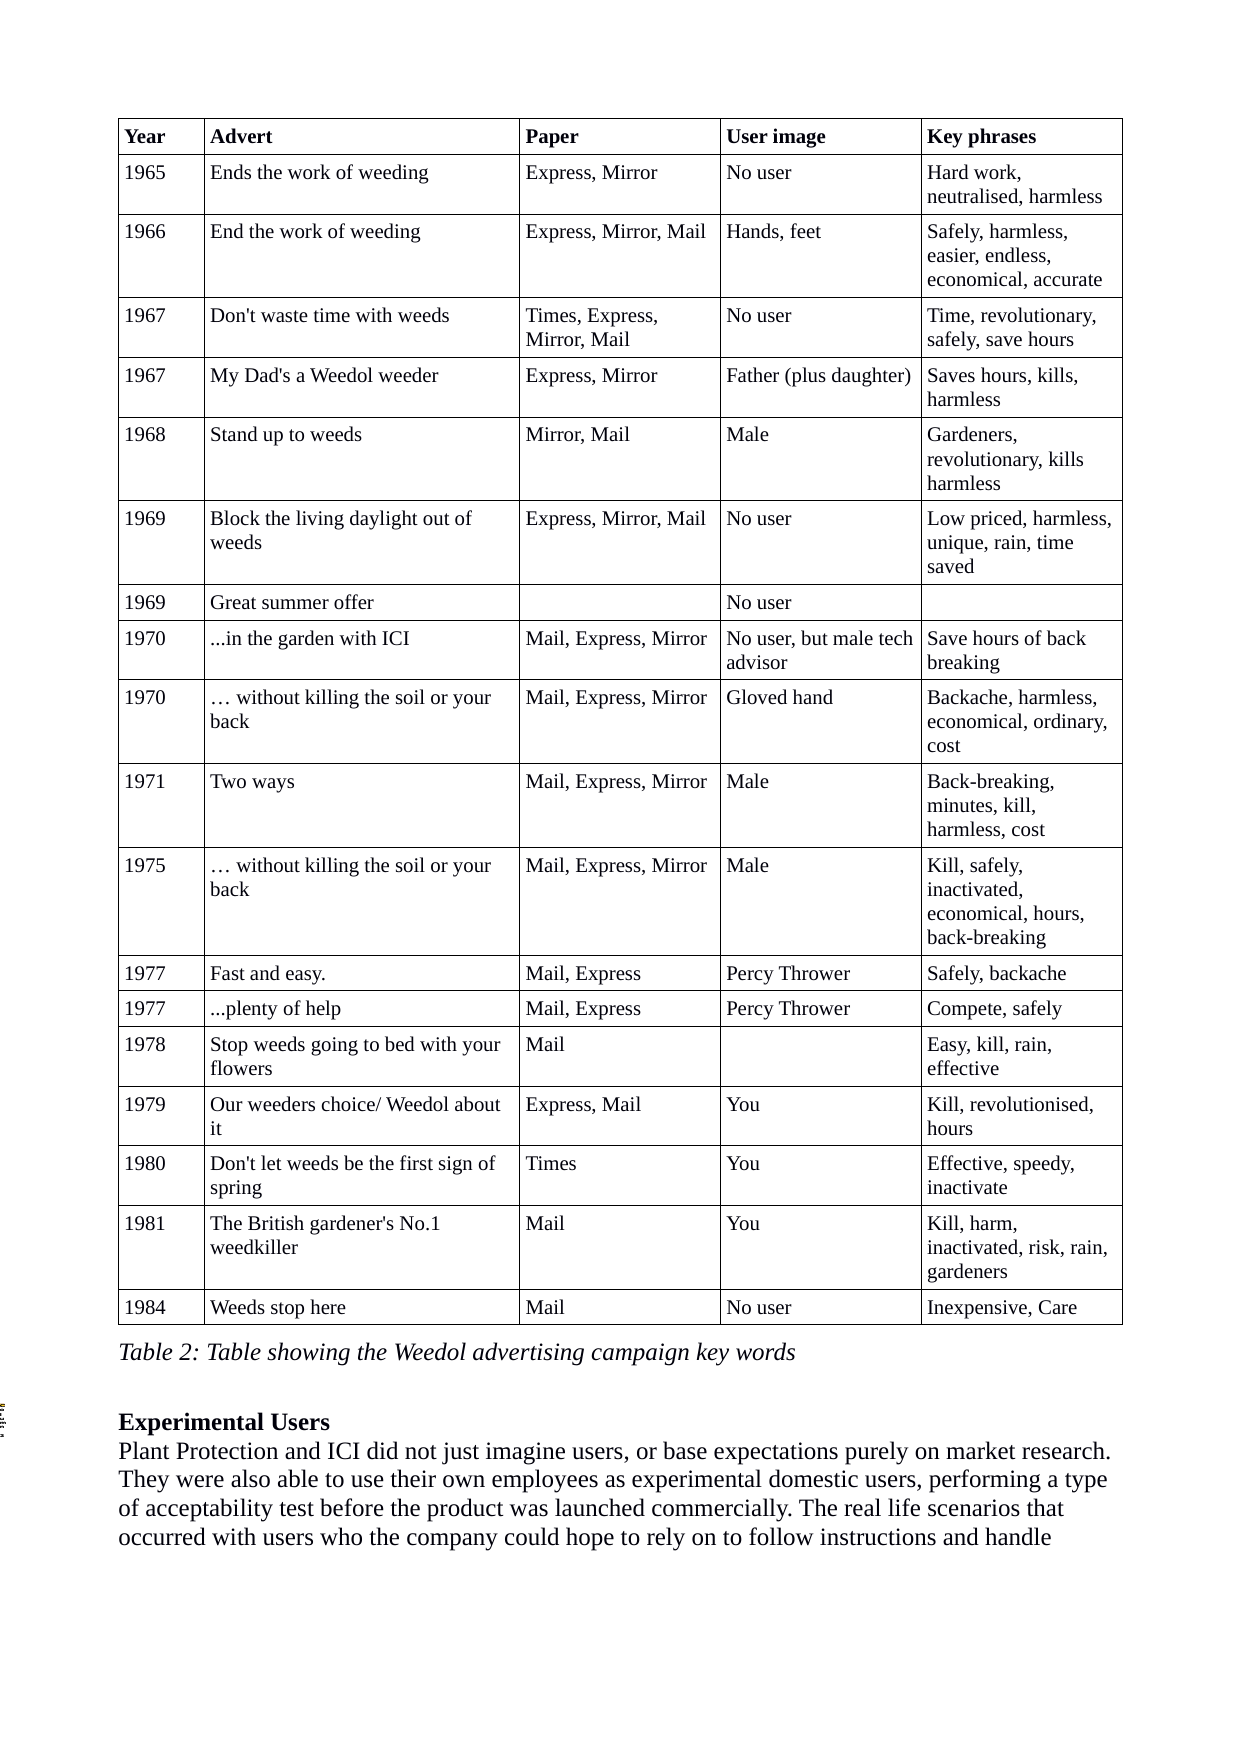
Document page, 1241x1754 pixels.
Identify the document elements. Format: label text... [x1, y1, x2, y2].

table_cell You [721, 1206, 921, 1289]
text Table 2: Table showing the Weedol advertising campaign key words [118, 1337, 1122, 1366]
table_cell Mail, Express [520, 991, 720, 1026]
table_cell ...in the garden with ICI [205, 621, 519, 679]
table_cell Male [721, 848, 921, 955]
table_cell No user [721, 501, 921, 584]
table_cell Hands, feet [721, 215, 921, 297]
table_cell Kill, revolutionised, hours [922, 1087, 1122, 1145]
table_cell Safely, harmless, easier, endless, economical, accurate [922, 215, 1122, 297]
table_header User image [721, 119, 921, 154]
table_cell 1967 [119, 358, 204, 417]
table_cell No user, but male tech advisor [721, 621, 921, 679]
text Experimental Users [118, 1407, 1122, 1436]
table_cell 1977 [119, 991, 204, 1026]
table_cell Express, Mirror, Mail [520, 215, 720, 297]
table_cell Times, Express, Mirror, Mail [520, 298, 720, 357]
table_cell Male [721, 764, 921, 847]
table_cell … without killing the soil or your back [205, 680, 519, 763]
table_cell Percy Thrower [721, 991, 921, 1026]
table_cell 1981 [119, 1206, 204, 1289]
table_cell Mail, Express, Mirror [520, 680, 720, 763]
table_cell Compete, safely [922, 991, 1122, 1026]
table_cell Mail, Express, Mirror [520, 621, 720, 679]
table_cell Gloved hand [721, 680, 921, 763]
table_cell Mirror, Mail [520, 418, 720, 500]
table_cell Express, Mail [520, 1087, 720, 1145]
table_cell No user [721, 585, 921, 620]
table_cell 1975 [119, 848, 204, 955]
table_cell Effective, speedy, inactivate [922, 1146, 1122, 1205]
table_cell The British gardener's No.1 weedkiller [205, 1206, 519, 1289]
table_cell Save hours of back breaking [922, 621, 1122, 679]
table_cell Mail, Express, Mirror [520, 764, 720, 847]
table_cell Don't waste time with weeds [205, 298, 519, 357]
table_cell Time, revolutionary, safely, save hours [922, 298, 1122, 357]
text Plant Protection and ICI did not just imagine users, or base expectations purely on market research. They were also able to use their own employees as experimental domestic users, performing a type of acceptability test before the product was launched commercially. The real life scenarios that occurred with users who the company could hope to rely on to follow instructions and handle [118, 1436, 1122, 1551]
table_cell 1980 [119, 1146, 204, 1205]
table_cell Mail [520, 1027, 720, 1086]
table_cell Two ways [205, 764, 519, 847]
table_cell No user [721, 298, 921, 357]
table_cell 1966 [119, 215, 204, 297]
table_cell 1969 [119, 501, 204, 584]
table_cell 1970 [119, 680, 204, 763]
table_cell Backache, harmless, economical, ordinary, cost [922, 680, 1122, 763]
table_cell End the work of weeding [205, 215, 519, 297]
table_cell No user [721, 155, 921, 213]
table_cell Low priced, harmless, unique, rain, time saved [922, 501, 1122, 584]
table_cell 1971 [119, 764, 204, 847]
table_cell Express, Mirror [520, 155, 720, 213]
table_cell Mail, Express [520, 956, 720, 990]
table_cell Back-breaking, minutes, kill, harmless, cost [922, 764, 1122, 847]
table_cell ...plenty of help [205, 991, 519, 1026]
table_cell 1970 [119, 621, 204, 679]
table_cell [922, 585, 1122, 620]
table_cell 1979 [119, 1087, 204, 1145]
table_cell 1968 [119, 418, 204, 500]
table_cell Times [520, 1146, 720, 1205]
table_cell You [721, 1087, 921, 1145]
table_cell [721, 1027, 921, 1086]
table_cell Weeds stop here [205, 1290, 519, 1324]
table_cell Easy, kill, rain, effective [922, 1027, 1122, 1086]
table_cell Don't let weeds be the first sign of spring [205, 1146, 519, 1205]
table_cell Mail [520, 1290, 720, 1324]
table_cell 1967 [119, 298, 204, 357]
table_cell Kill, safely, inactivated, economical, hours, back-breaking [922, 848, 1122, 955]
table_cell 1977 [119, 956, 204, 990]
table_cell Saves hours, kills, harmless [922, 358, 1122, 417]
table_cell Kill, harm, inactivated, risk, rain, gardeners [922, 1206, 1122, 1289]
table_cell Our weeders choice/ Weedol about it [205, 1087, 519, 1145]
table_cell 1965 [119, 155, 204, 213]
table_cell Express, Mirror, Mail [520, 501, 720, 584]
table_cell Father (plus daughter) [721, 358, 921, 417]
table_cell Block the living daylight out of weeds [205, 501, 519, 584]
table_header Advert [205, 119, 519, 154]
table_cell Safely, backache [922, 956, 1122, 990]
table_header Year [119, 119, 204, 154]
table_cell Percy Thrower [721, 956, 921, 990]
table_header Paper [520, 119, 720, 154]
table_cell Inexpensive, Care [922, 1290, 1122, 1324]
table_cell No user [721, 1290, 921, 1324]
table_cell 1969 [119, 585, 204, 620]
table_cell 1978 [119, 1027, 204, 1086]
table_cell 1984 [119, 1290, 204, 1324]
table_cell … without killing the soil or your back [205, 848, 519, 955]
table_cell Great summer offer [205, 585, 519, 620]
table_cell My Dad's a Weedol weeder [205, 358, 519, 417]
table_cell Mail, Express, Mirror [520, 848, 720, 955]
table_cell Fast and easy. [205, 956, 519, 990]
table_cell Mail [520, 1206, 720, 1289]
table_cell Gardeners, revolutionary, kills harmless [922, 418, 1122, 500]
table_cell Stop weeds going to bed with your flowers [205, 1027, 519, 1086]
table_cell Male [721, 418, 921, 500]
table_cell [520, 585, 720, 620]
table_header Key phrases [922, 119, 1122, 154]
table_cell Stand up to weeds [205, 418, 519, 500]
table_cell Ends the work of weeding [205, 155, 519, 213]
table_cell You [721, 1146, 921, 1205]
table_cell Hard work, neutralised, harmless [922, 155, 1122, 213]
table_cell Express, Mirror [520, 358, 720, 417]
